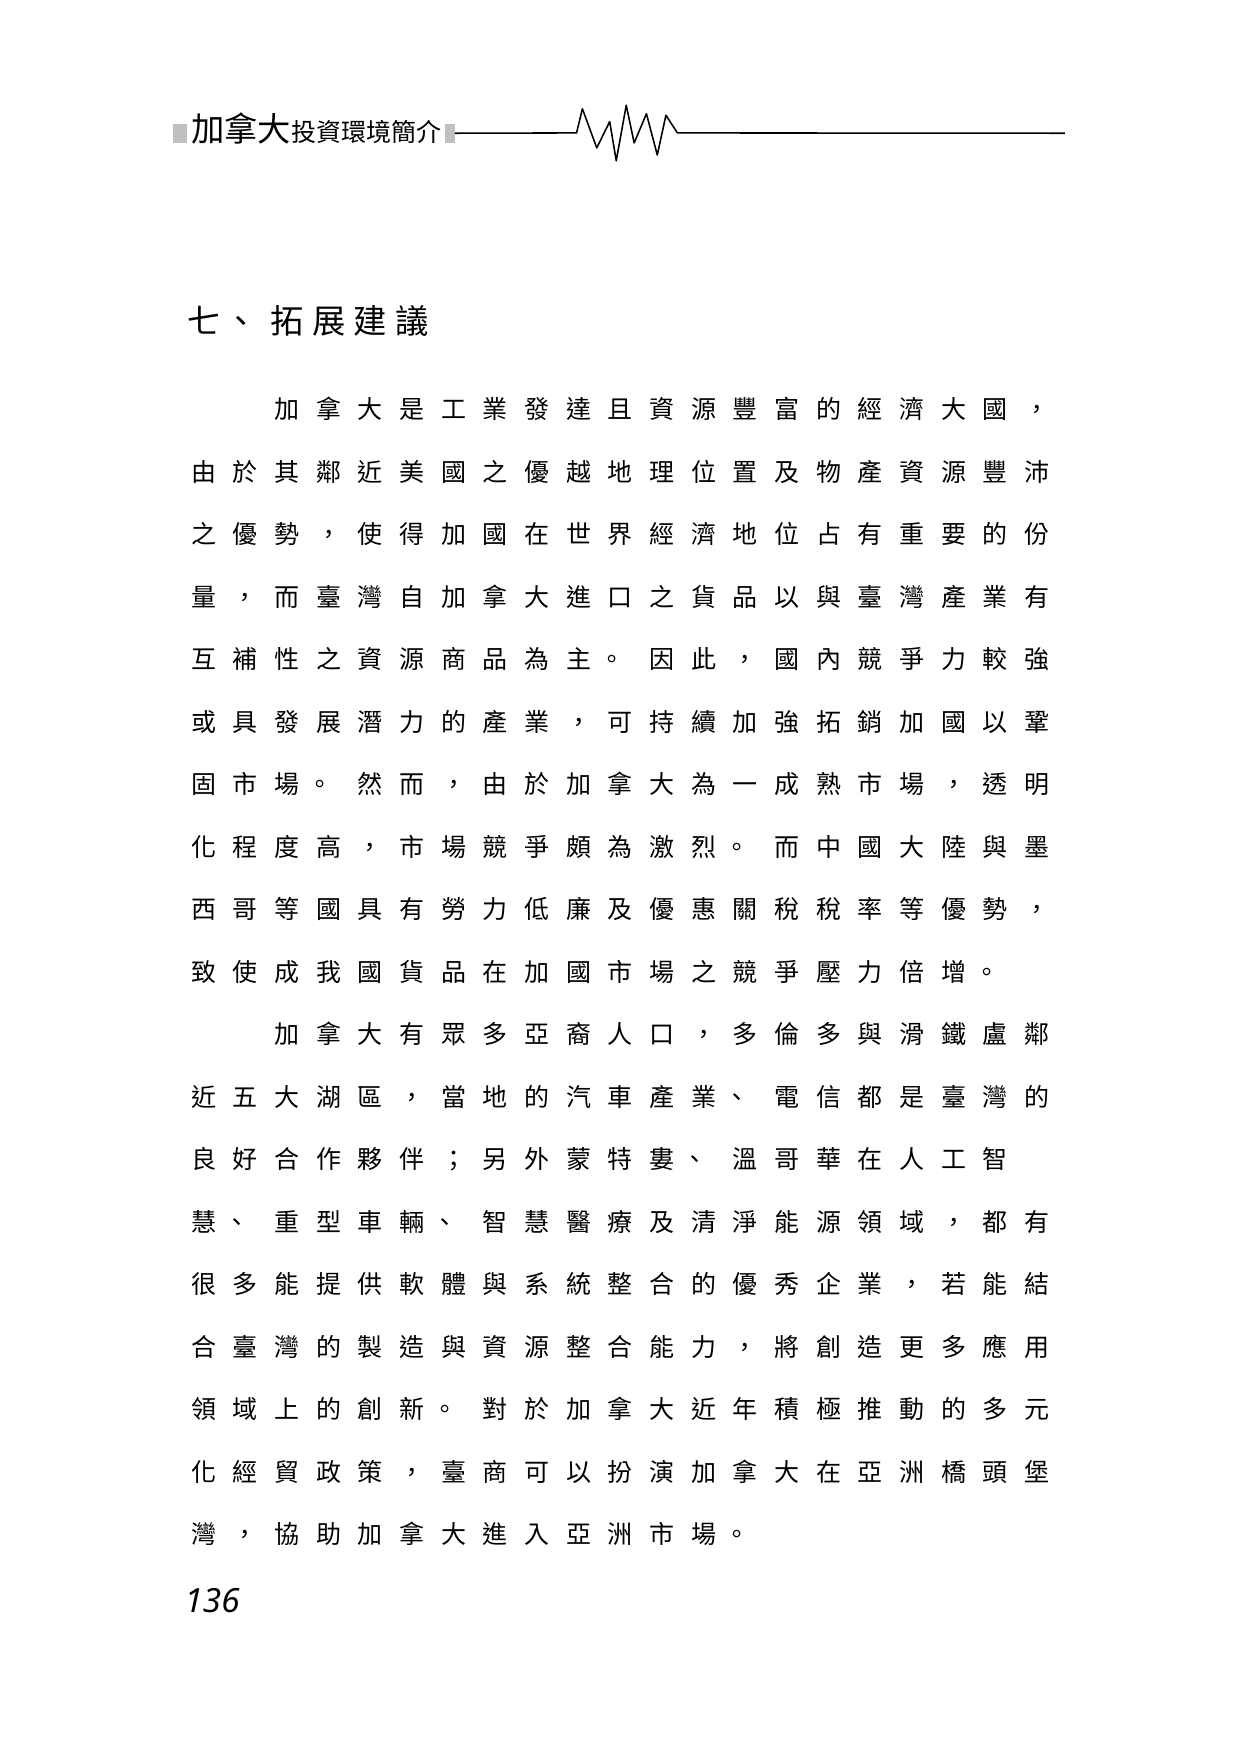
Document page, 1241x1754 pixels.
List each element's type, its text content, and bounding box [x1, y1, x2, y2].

text 七、拓展建議 [183, 277, 1058, 339]
text 加拿大是工業發達且資源豐富的經濟大國，由於其鄰近美國之優越地理位置及物產資源豐沛之優勢，使得加國在世界經濟地位占有重要的份量，而臺灣自加拿大進口之貨品以與臺灣產業有互補性之資源商品為主。因此，國內競爭力較強或具發展潛力的產業，可持續加強拓銷加國以鞏固市場。然而，由於加拿大為一成熟市場，透明化程度高，市場競爭頗為激烈。而中國大陸與墨西哥等國具有勞力低廉及優惠關稅稅率等優勢，致使成我國貨品在加國市場之競爭壓力倍增。 [183, 366, 1058, 991]
text 加拿大有眾多亞裔人口，多倫多與滑鐵盧鄰近五大湖區，當地的汽車產業、電信都是臺灣的良好合作夥伴；另外蒙特婁、溫哥華在人工智慧、重型車輛、智慧醫療及清淨能源領域，都有很多能提供軟體與系統整合的優秀企業，若能結合臺灣的製造與資源整合能力，將創造更多應用領域上的創新。對於加拿大近年積極推動的多元化經貿政策，臺商可以扮演加拿大在亞洲橋頭堡灣，協助加拿大進入亞洲市場。 [183, 991, 1058, 1554]
